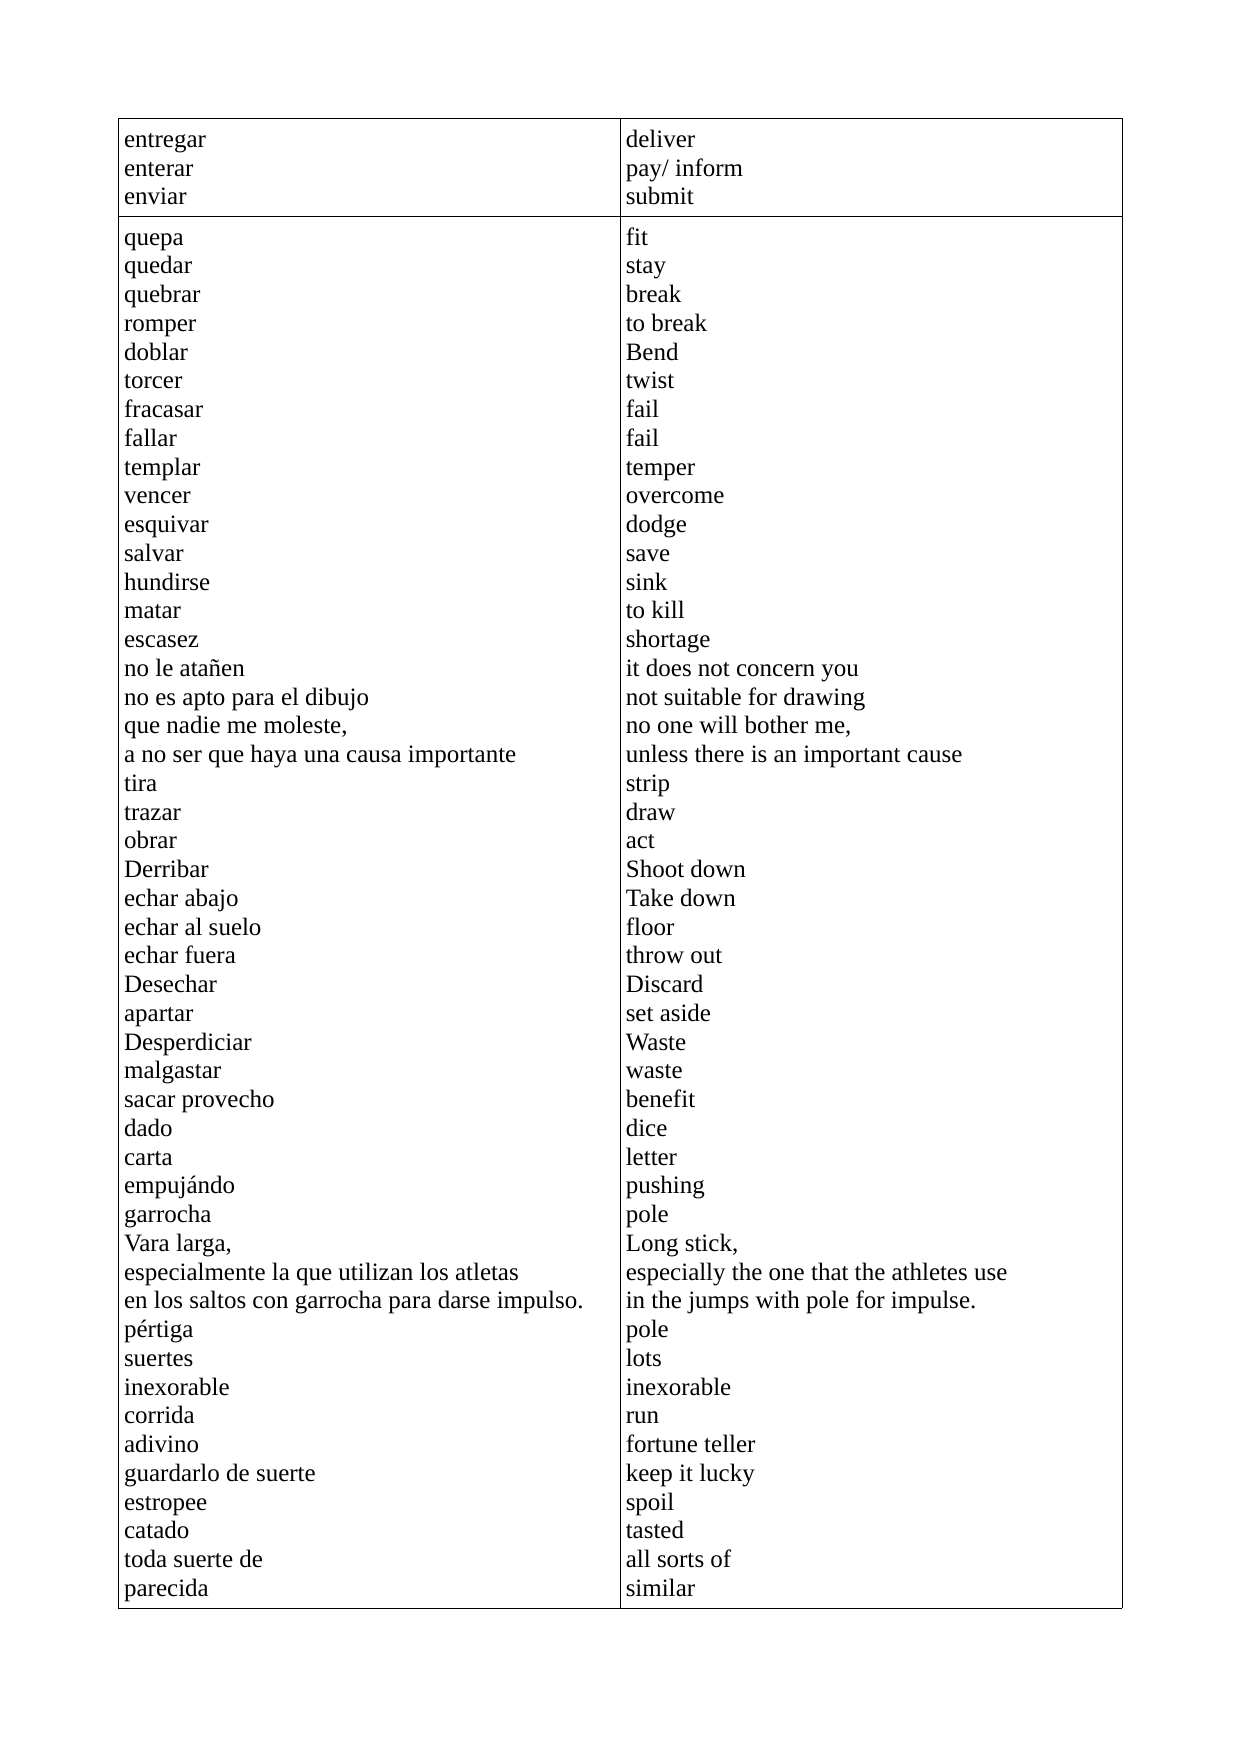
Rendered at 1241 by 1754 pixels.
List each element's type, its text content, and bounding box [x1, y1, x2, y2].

table_cell fit stay break to break Bend twist fail fail temper overcome dodge save sink to kill shortage it does not concern you not suitable for drawing no one will bother me, unless there is an important cause strip draw act Shoot down Take down floor throw out Discard set aside Waste waste benefit dice letter pushing pole Long stick, especially the one that the athletes use in the jumps with pole for impulse. pole lots inexorable run fortune teller keep it lucky spoil tasted all sorts of similar [621, 217, 1122, 1607]
table_cell deliver pay/ inform submit [621, 119, 1122, 216]
table_cell entregar enterar enviar [119, 119, 620, 216]
table_cell quepa quedar quebrar romper doblar torcer fracasar fallar templar vencer esquivar salvar hundirse matar escasez no le atañen no es apto para el dibujo que nadie me moleste, a no ser que haya una causa importante tira trazar obrar Derribar echar abajo echar al suelo echar fuera Desechar apartar Desperdiciar malgastar sacar provecho dado carta empujándo garrocha Vara larga, especialmente la que utilizan los atletas en los saltos con garrocha para darse impulso. pértiga suertes inexorable corrida adivino guardarlo de suerte estropee catado toda suerte de parecida [119, 217, 620, 1607]
